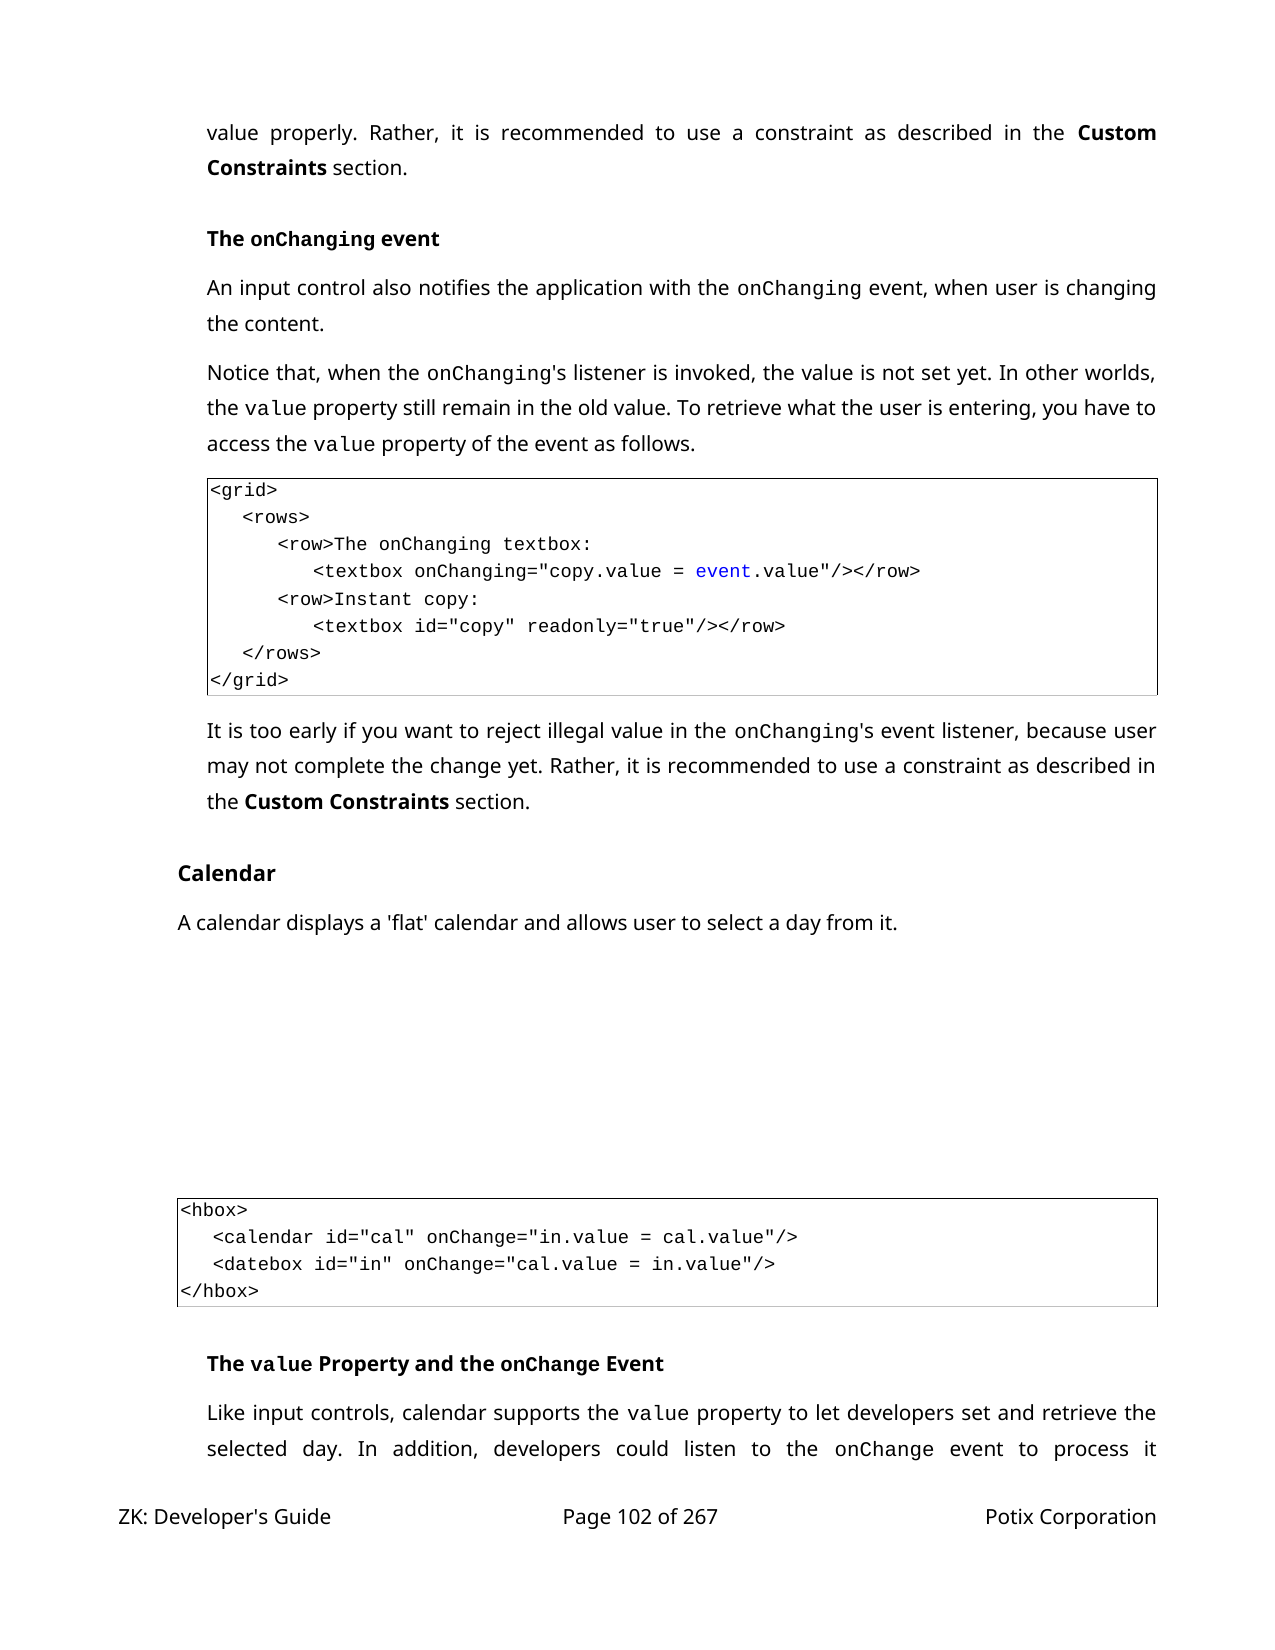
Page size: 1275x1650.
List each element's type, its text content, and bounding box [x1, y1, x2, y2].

subtitle The value Property and the onChange Event [207, 1349, 1157, 1378]
text <grid> [208, 479, 1157, 502]
text An input control also notifies the application with the onChanging event, when user is changing the content. [207, 273, 1157, 337]
text <row>The onChanging textbox: [208, 532, 1157, 556]
text Like input controls, calendar supports the value property to let developers set and retrieve the selected day. In addition, developers could listen to the onChange event to process it [207, 1398, 1157, 1462]
text Notice that, when the onChanging's listener is invoked, the value is not set yet. In other worlds, the value property still remain in the old value. To retrieve what the user is entering, you have to access the value property of the event as follows. [207, 358, 1157, 457]
text It is too early if you want to reject illegal value in the onChanging's event listener, because user may not complete the change yet. Rather, it is recommended to use a constraint as described in the Custom Constraints section. [207, 716, 1157, 815]
text <hbox> [178, 1199, 1157, 1222]
subtitle Calendar [177, 857, 1157, 887]
text <calendar id="cal" onChange="in.value = cal.value"/> [178, 1225, 1157, 1249]
subtitle The onChanging event [207, 224, 1157, 253]
text <rows> [208, 505, 1157, 529]
text <textbox id="copy" readonly="true"/></row> [208, 614, 1157, 638]
text A calendar displays a 'flat' calendar and allows user to select a day from it. [177, 908, 1157, 936]
text <datebox id="in" onChange="cal.value = in.value"/> [178, 1252, 1157, 1276]
text </hbox> [178, 1279, 1157, 1306]
text </grid> [208, 668, 1157, 695]
text <row>Instant copy: [208, 587, 1157, 611]
text <textbox onChanging="copy.value = event.value"/></row> [208, 559, 1157, 584]
text value properly. Rather, it is recommended to use a constraint as described in the Custom Constraints section. [207, 118, 1157, 182]
text </rows> [208, 641, 1157, 665]
